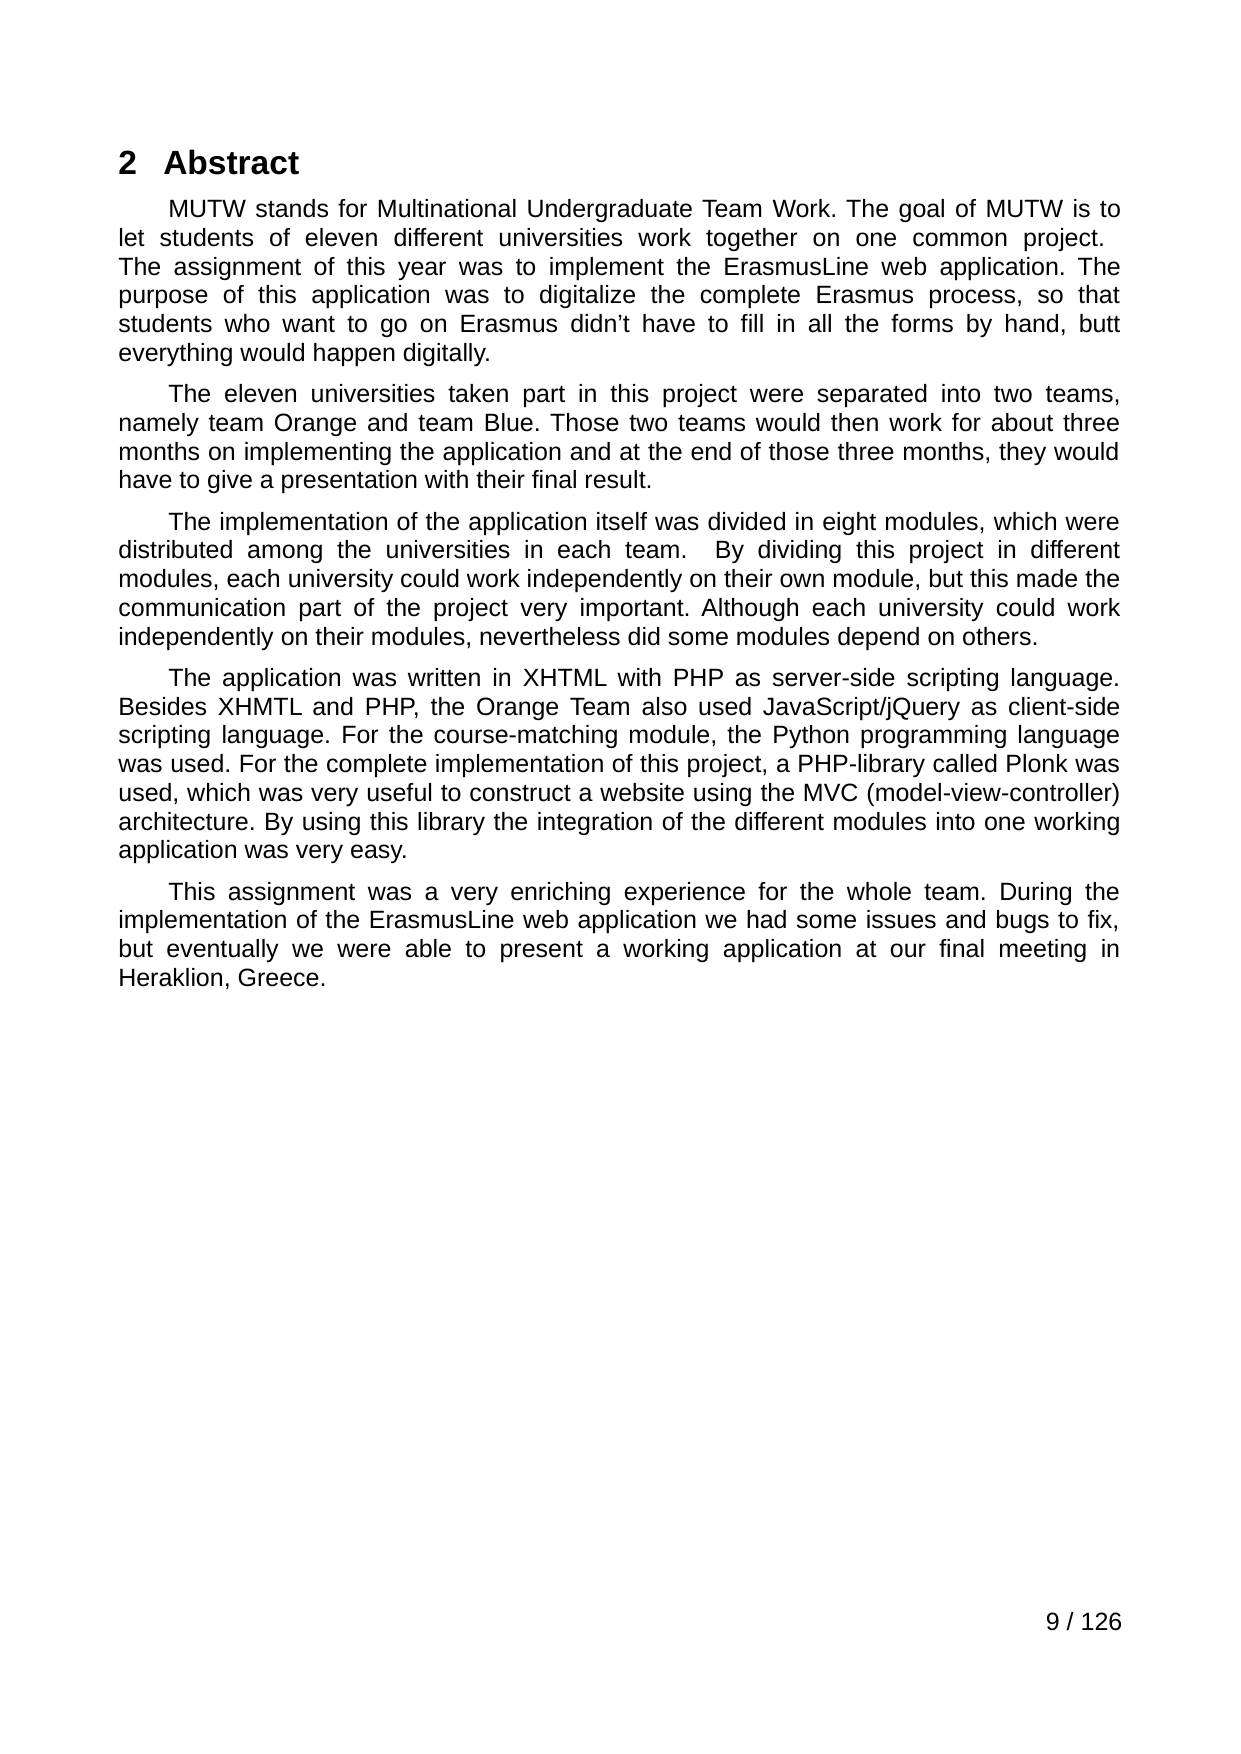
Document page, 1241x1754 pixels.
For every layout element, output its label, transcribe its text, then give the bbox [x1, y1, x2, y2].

text The application was written in XHTML with PHP as server-side scripting language. Besides XHMTL and PHP, the Orange Team also used JavaScript/jQuery as client-side scripting language. For the course-matching module, the Python programming language was used. For the complete implementation of this project, a PHP-library called Plonk was used, which was very useful to construct a website using the MVC (model-view-controller) architecture. By using this library the integration of the different modules into one working application was very easy. [118, 663, 1122, 864]
subtitle Abstract [118, 143, 1122, 182]
text This assignment was a very enriching experience for the whole team. During the implementation of the ErasmusLine web application we had some issues and bugs to fix, but eventually we were able to present a working application at our final meeting in Heraklion, Greece. [118, 877, 1122, 992]
text The eleven universities taken part in this project were separated into two teams, namely team Orange and team Blue. Those two teams would then work for about three months on implementing the application and at the end of those three months, they would have to give a presentation with their final result. [118, 379, 1122, 494]
text MUTW stands for Multinational Undergraduate Team Work. The goal of MUTW is to let students of eleven different universities work together on one common project. The assignment of this year was to implement the ErasmusLine web application. The purpose of this application was to digitalize the complete Erasmus process, so that students who want to go on Erasmus didn’t have to fill in all the forms by hand, butt everything would happen digitally. [118, 194, 1122, 367]
text The implementation of the application itself was divided in eight modules, which were distributed among the universities in each team. By dividing this project in different modules, each university could work independently on their own module, but this made the communication part of the project very important. Although each university could work independently on their modules, nevertheless did some modules depend on others. [118, 507, 1122, 651]
